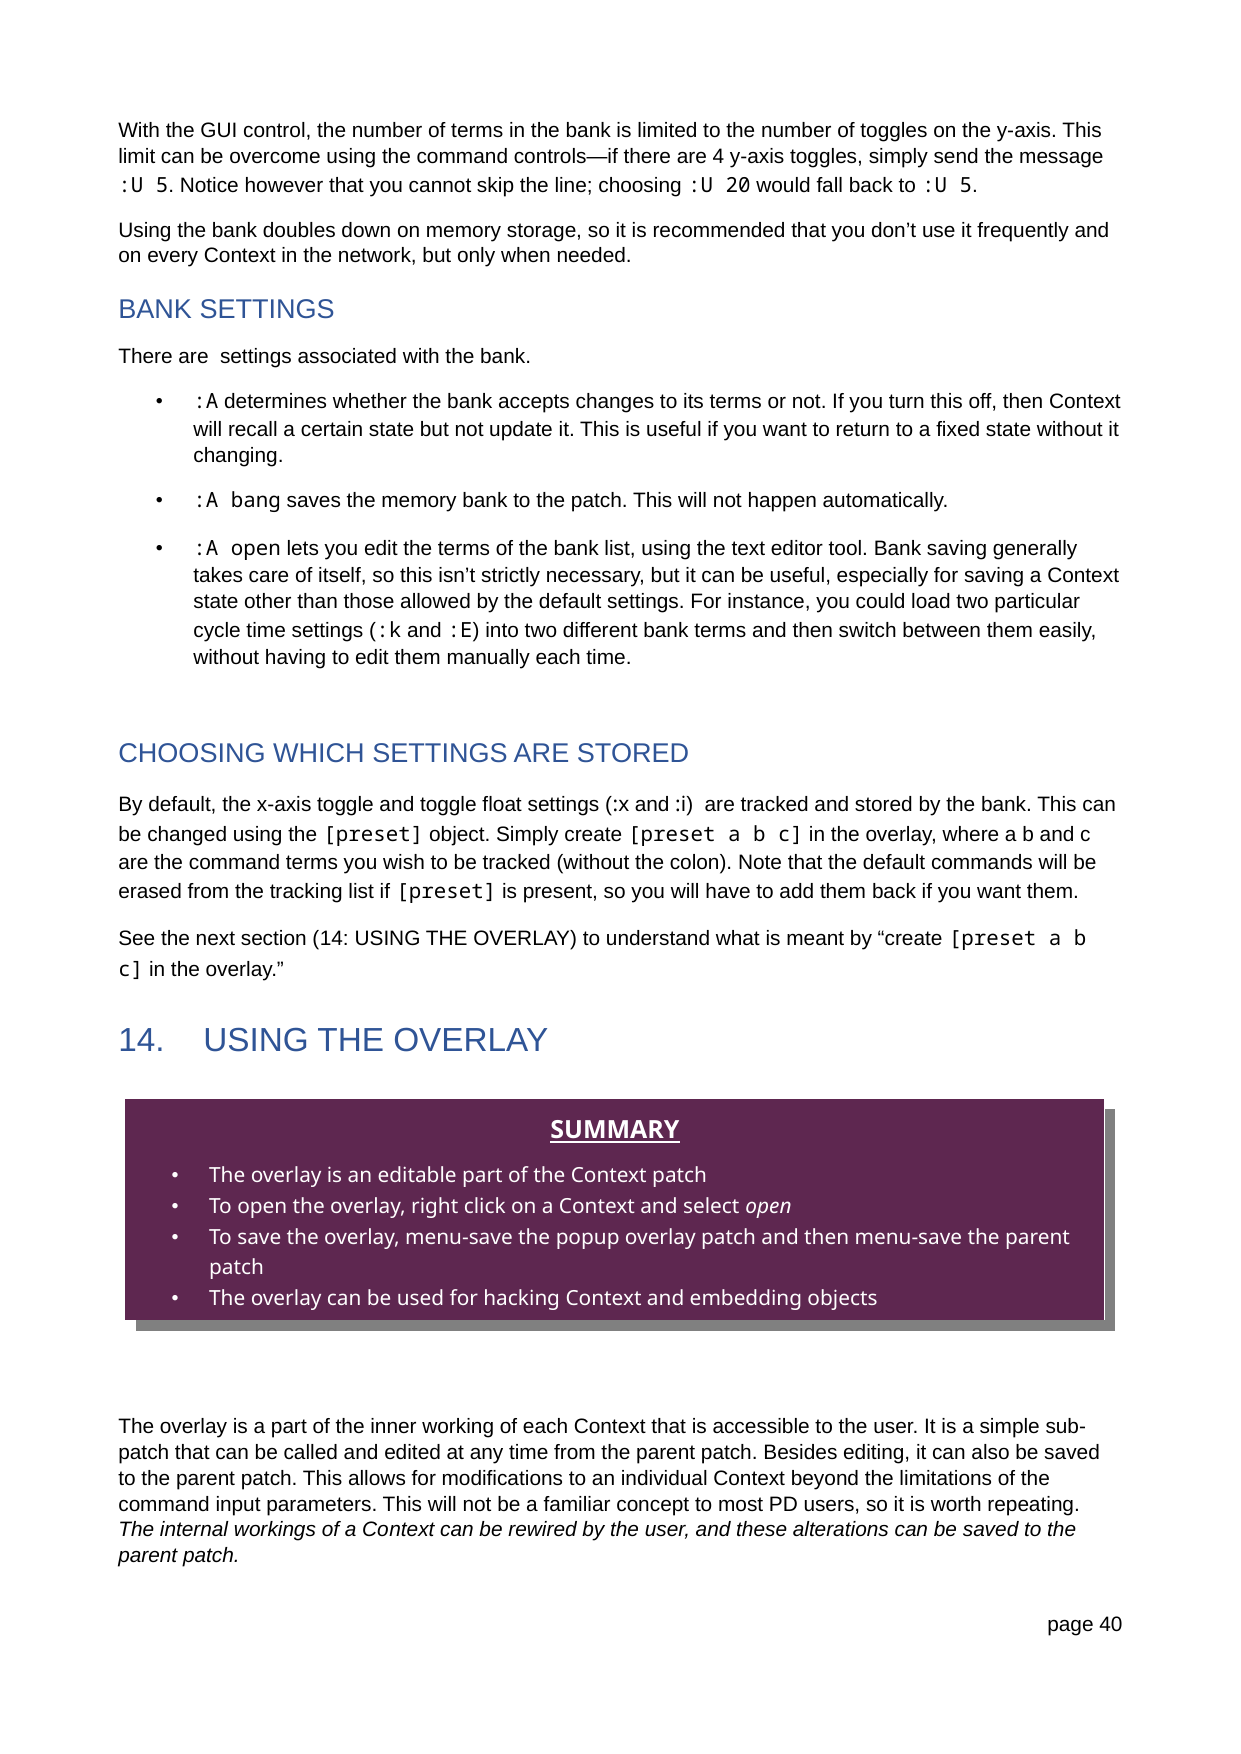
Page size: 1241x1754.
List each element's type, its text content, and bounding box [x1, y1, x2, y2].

list :A determines whether the bank accepts changes to its terms or not. If you turn this off, then Context will recall a certain state but not update it. This is useful if you want to return to a fixed state without it changing. [156, 387, 1122, 467]
list To save the overlay, menu-save the popup overlay patch and then menu-save the parent patch [171, 1222, 1096, 1281]
list The overlay is an editable part of the Context patch [171, 1161, 1096, 1189]
subtitle CHOOSING WHICH SETTINGS ARE STORED [118, 737, 1122, 768]
text The overlay is a part of the inner working of each Context that is accessible to the user. It is a simple sub-patch that can be called and edited at any time from the parent patch. Besides editing, it can also be saved to the parent patch. This allows for modifications to an individual Context beyond the limitations of the command input parameters. This will not be a familiar concept to most PD users, so it is worth repeating. The internal workings of a Context can be rewired by the user, and these alterations can be saved to the parent patch. [118, 1414, 1122, 1567]
text See the next section (14: USING THE OVERLAY) to understand what is meant by “create [preset a b c] in the overlay.” [118, 923, 1122, 982]
text With the GUI control, the number of terms in the bank is limited to the number of toggles on the y-axis. This limit can be overcome using the command controls—if there are 4 y-axis toggles, simply send the message :U 5. Notice however that you cannot skip the line; choosing :U 20 would fall back to :U 5. [118, 118, 1122, 198]
text By default, the x-axis toggle and toggle float settings (:x and :i) are tracked and stored by the bank. This can be changed using the [preset] object. Simply create [preset a b c] in the overlay, where a b and c are the command terms you wish to be tracked (without the colon). Note that the default commands will be erased from the tracking list if [preset] is present, so you will have to add them back if you want them. [118, 789, 1122, 904]
subtitle BANK SETTINGS [118, 293, 1122, 324]
list :A bang saves the memory bank to the patch. This will not happen automatically. [156, 485, 1122, 514]
text There are settings associated with the bank. [118, 344, 1122, 368]
subtitle USING THE OVERLAY [118, 1020, 1122, 1058]
list :A open lets you edit the terms of the bank list, using the text editor tool. Bank saving generally takes care of itself, so this isn’t strictly necessary, but it can be useful, especially for saving a Context state other than those allowed by the default settings. For instance, you could load two particular cycle time settings (:k and :E) into two different bank terms and then switch between them easily, without having to edit them manually each time. [156, 533, 1122, 669]
text Using the bank doubles down on memory storage, so it is recommended that you don’t use it frequently and on every Context in the network, but only when needed. [118, 217, 1122, 267]
list To open the overlay, right click on a Context and select open [171, 1191, 1096, 1219]
list The overlay can be used for hacking Context and embedding objects [171, 1283, 1096, 1311]
subtitle SUMMARY [134, 1112, 1096, 1146]
